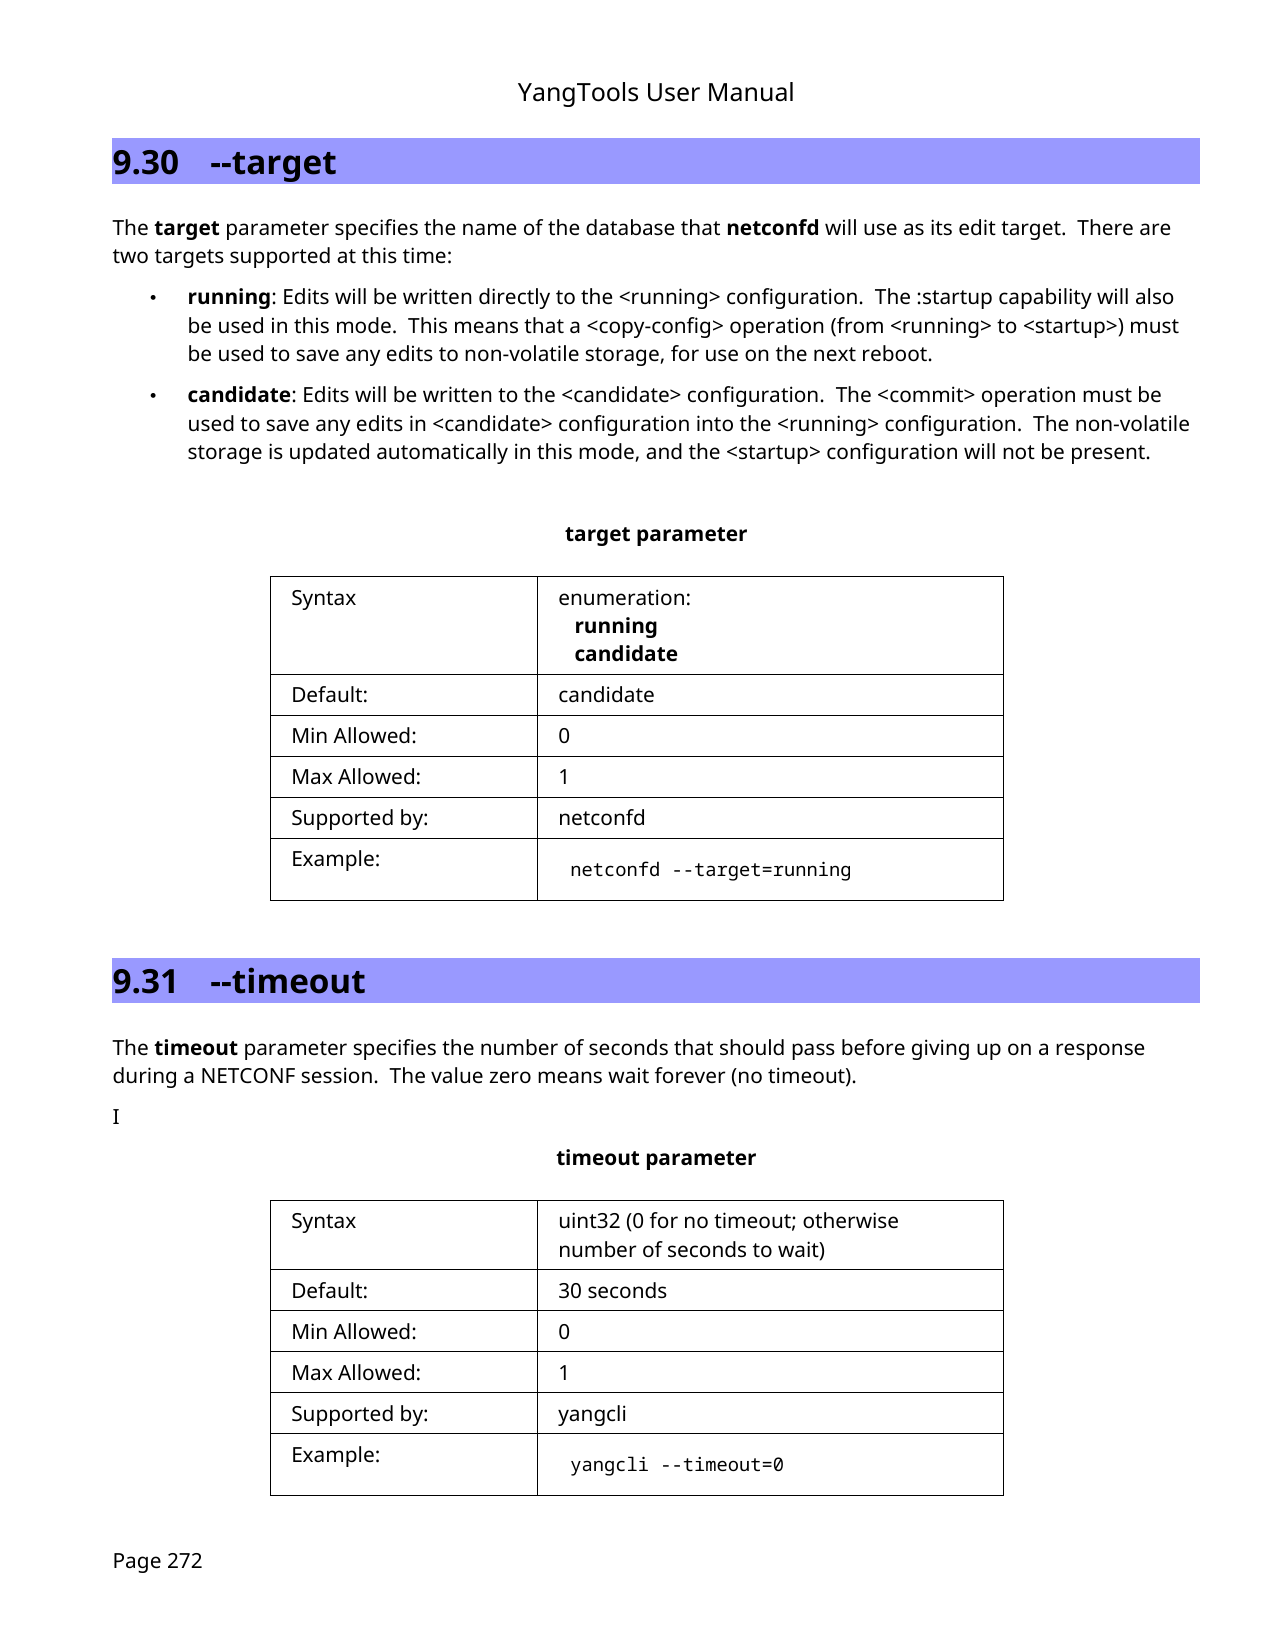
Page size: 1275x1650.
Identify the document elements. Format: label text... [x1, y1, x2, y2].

table_cell Max Allowed: [271, 1352, 537, 1392]
subtitle target parameter [127, 519, 1185, 547]
table_cell 0 [538, 1311, 1003, 1351]
table_cell candidate [538, 675, 1003, 715]
table_header enumeration: running candidate [538, 577, 1003, 674]
text The timeout parameter specifies the number of seconds that should pass before giving up on a response during a NETCONF session. The value zero means wait forever (no timeout). [112, 1033, 1200, 1089]
table_cell Default: [271, 1270, 537, 1310]
text I [112, 1102, 1200, 1131]
text The target parameter specifies the name of the database that netconfd will use as its edit target. There are two targets supported at this time: [112, 213, 1200, 270]
table_cell 1 [538, 1352, 1003, 1392]
table_cell yangcli [538, 1393, 1003, 1433]
table_cell Supported by: [271, 798, 537, 837]
list candidate: Edits will be written to the <candidate> configuration. The <commit> operation must be used to save any edits in <candidate> configuration into the <running> configuration. The non-volatile storage is updated automatically in this mode, and the <startup> configuration will not be present. [150, 380, 1200, 466]
subtitle --timeout [112, 958, 1200, 1003]
table_cell yangcli --timeout=0 [538, 1434, 1003, 1495]
table_cell Example: [271, 839, 537, 899]
table_header Syntax [271, 1201, 537, 1269]
table_cell 30 seconds [538, 1270, 1003, 1310]
table_header uint32 (0 for no timeout; otherwise number of seconds to wait) [538, 1201, 1003, 1269]
table_cell 1 [538, 757, 1003, 797]
subtitle timeout parameter [127, 1143, 1185, 1171]
table_cell Example: [271, 1434, 537, 1495]
table_cell netconfd --target=running [538, 839, 1003, 899]
table_cell Min Allowed: [271, 716, 537, 756]
table_cell Max Allowed: [271, 757, 537, 797]
table_cell netconfd [538, 798, 1003, 837]
table_cell Min Allowed: [271, 1311, 537, 1351]
list running: Edits will be written directly to the <running> configuration. The :startup capability will also be used in this mode. This means that a <copy-config> operation (from <running> to <startup>) must be used to save any edits to non-volatile storage, for use on the next reboot. [150, 282, 1200, 368]
subtitle --target [112, 138, 1200, 184]
table_cell 0 [538, 716, 1003, 756]
table_cell Default: [271, 675, 537, 715]
table_header Syntax [271, 577, 537, 674]
table_cell Supported by: [271, 1393, 537, 1433]
